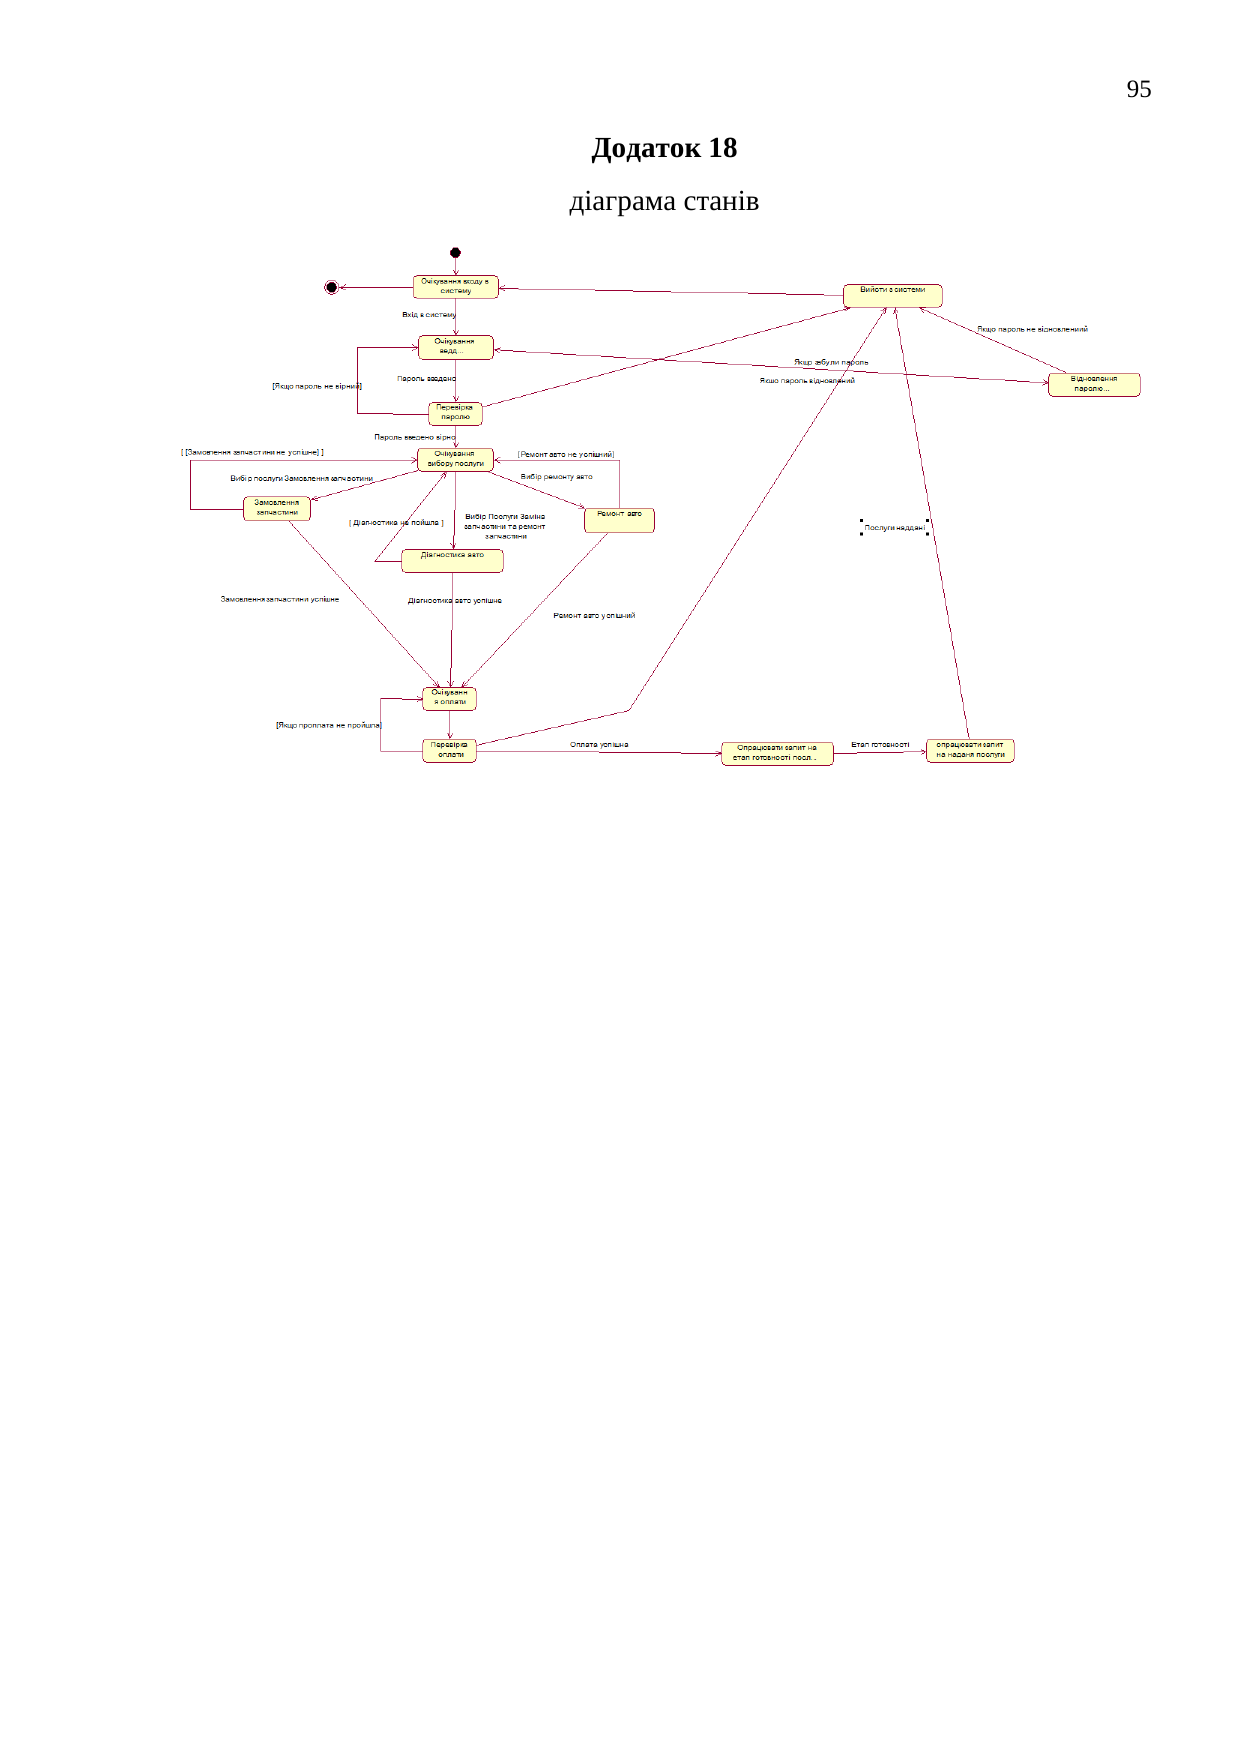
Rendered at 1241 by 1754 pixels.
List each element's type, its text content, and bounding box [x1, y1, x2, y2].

picture [177, 236, 1152, 787]
text Додаток 18 [177, 131, 1152, 164]
text діаграма станів [177, 183, 1152, 217]
